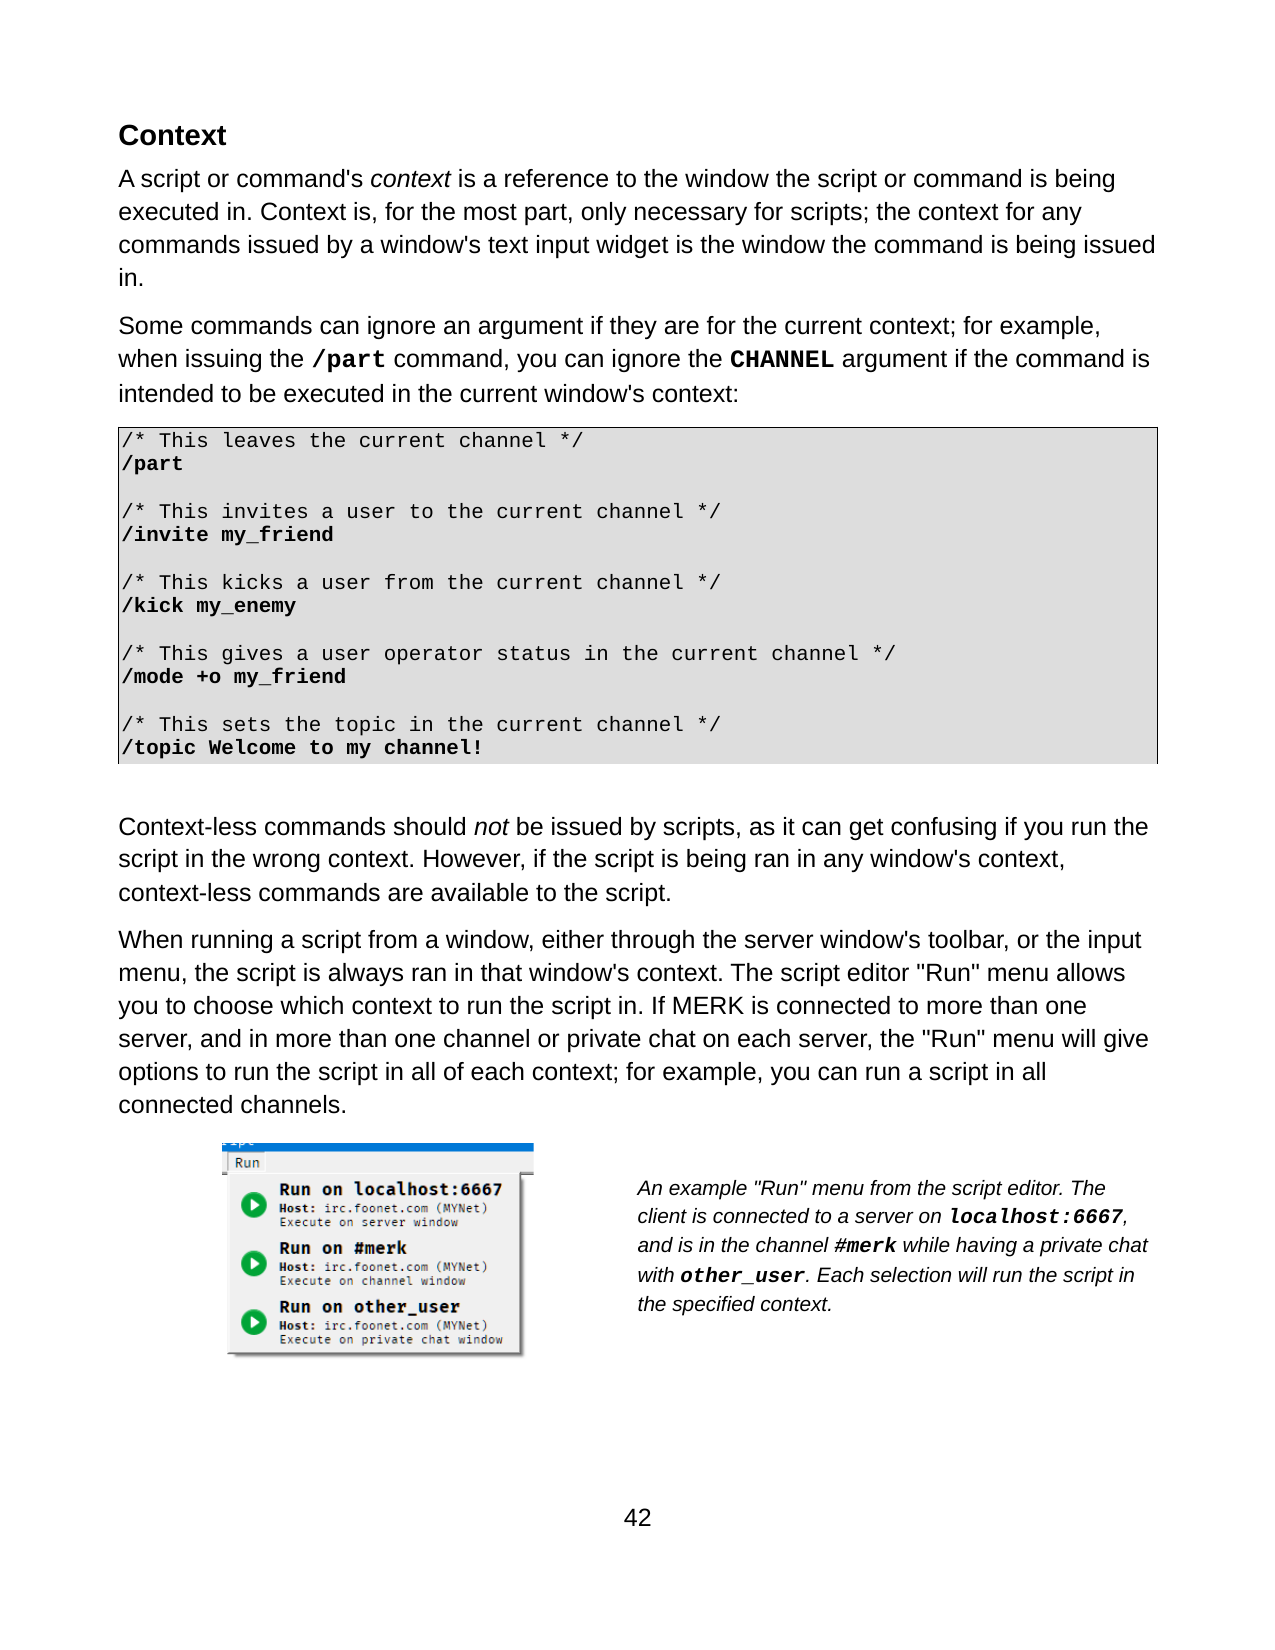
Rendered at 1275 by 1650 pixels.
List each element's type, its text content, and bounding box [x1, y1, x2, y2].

table_header [118, 1138, 637, 1372]
text Some commands can ignore an argument if they are for the current context; for example, when issuing the /part command, you can ignore the CHANNEL argument if the command is intended to be executed in the current window's context: [118, 311, 1157, 408]
picture [222, 1143, 534, 1367]
text A script or command's context is a reference to the window the script or command is being executed in. Context is, for the most part, only necessary for scripts; the context for any commands issued by a window's text input widget is the window the command is being issued in. [118, 164, 1157, 292]
table_header An example "Run" menu from the script editor. The client is connected to a server on localhost:6667, and is in the channel #merk while having a private chat with other_user. Each selection will run the script in the specified context. [638, 1138, 1157, 1372]
text When running a script from a window, either through the server window's toolbar, or the input menu, the script is always ran in that window's context. The script editor "Run" menu allows you to choose which context to run the script in. If MERK is connected to more than one server, and in more than one channel or private chat on each server, the "Run" menu will give options to run the script in all of each context; for example, you can run a script in all connected channels. [118, 925, 1157, 1119]
subtitle Context [118, 118, 1157, 152]
text Context-less commands should not be issued by scripts, as it can get confusing if you run the script in the wrong context. However, if the script is being ran in any window's context, context-less commands are available to the script. [118, 811, 1157, 906]
table_header /* This leaves the current channel */ /part /* This invites a user to the current channel */ /invite my_friend /* This kicks a user from the current channel */ /kick my_enemy /* This gives a user operator status in the current channel */ /mode +o my_friend /* This sets the topic in the current channel */ /topic Welcome to my channel! [119, 428, 1157, 764]
